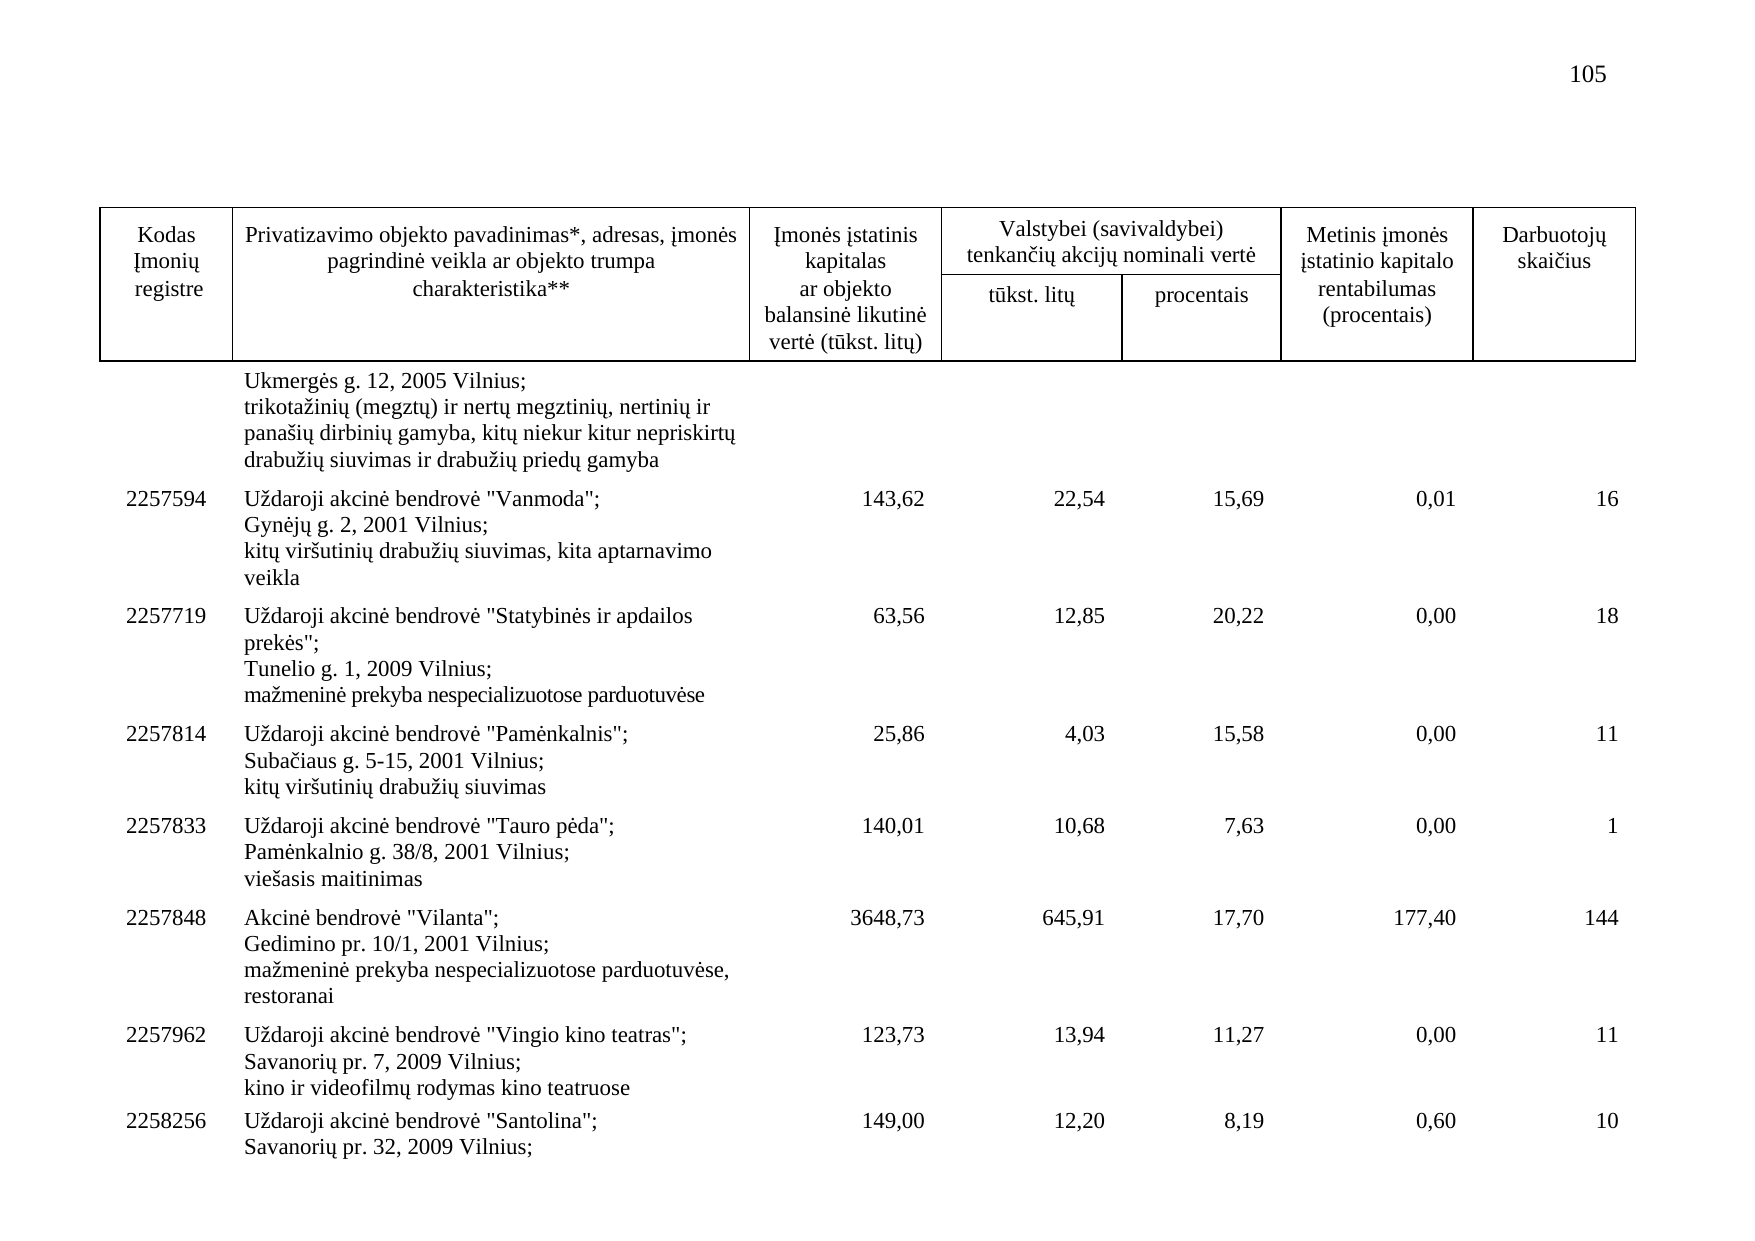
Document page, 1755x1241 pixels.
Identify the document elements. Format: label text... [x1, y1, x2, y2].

table_cell Uždaroji akcinė bendrovė "Santolina"; Savanorių pr. 32, 2009 Vilnius; [233, 1101, 749, 1159]
table_header Įmonės įstatinis kapitalas [750, 208, 941, 273]
table_cell 0,00 [1281, 714, 1473, 806]
table_cell [100, 362, 233, 478]
table_cell Akcinė bendrovė "Vilanta"; Gedimino pr. 10/1, 2001 Vilnius; mažmeninė prekyba nespecializuotose parduotuvėse, restoranai [233, 897, 749, 1015]
table_cell 0,00 [1281, 806, 1473, 897]
table_cell Uždaroji akcinė bendrovė "Statybinės ir apdailos prekės"; Tunelio g. 1, 2009 Vilnius; mažmeninė prekyba nespecializuotose parduotuvėse [233, 596, 749, 714]
table_cell 2257962 [100, 1015, 233, 1101]
table_cell 177,40 [1281, 897, 1473, 1015]
table_cell 20,22 [1122, 596, 1281, 714]
table_cell 15,58 [1122, 714, 1281, 806]
table_cell 15,69 [1122, 478, 1281, 596]
table_header Privatizavimo objekto pavadinimas*, adresas, įmonės pagrindinė veikla ar objekto trumpa [233, 208, 749, 273]
table_cell 3648,73 [750, 897, 941, 1015]
table_cell charakteristika** [233, 274, 749, 360]
table_cell [1473, 362, 1636, 478]
table_header Kodas Įmonių [101, 208, 232, 273]
table_cell Uždaroji akcinė bendrovė "Vingio kino teatras"; Savanorių pr. 7, 2009 Vilnius; kino ir videofilmų rodymas kino teatruose [233, 1015, 749, 1101]
table_cell 22,54 [941, 478, 1122, 596]
table_cell 2258256 [100, 1101, 233, 1159]
table_cell 12,20 [941, 1101, 1122, 1159]
table_cell 0,00 [1281, 1015, 1473, 1101]
table_cell 4,03 [941, 714, 1122, 806]
table_cell [941, 362, 1122, 478]
table_cell 11 [1473, 1015, 1636, 1101]
table_header Valstybei (savivaldybei) tenkančių akcijų nominali vertė [942, 208, 1280, 273]
table_cell 2257848 [100, 897, 233, 1015]
table_cell 2257833 [100, 806, 233, 897]
table_cell 11,27 [1122, 1015, 1281, 1101]
table_cell 18 [1473, 596, 1636, 714]
table_cell [1474, 274, 1635, 360]
table_cell [1122, 362, 1281, 478]
table_header Darbuotojų skaičius [1474, 208, 1635, 273]
table_cell 63,56 [750, 596, 941, 714]
table_cell Uždaroji akcinė bendrovė "Tauro pėda"; Pamėnkalnio g. 38/8, 2001 Vilnius; viešasis maitinimas [233, 806, 749, 897]
table_cell Ukmergės g. 12, 2005 Vilnius; trikotažinių (megztų) ir nertų megztinių, nertinių ir panašių dirbinių gamyba, kitų niekur kitur nepriskirtų drabužių siuvimas ir drabužių priedų gamyba [233, 362, 749, 478]
table_cell registre [101, 274, 232, 360]
table_header Metinis įmonės įstatinio kapitalo [1282, 208, 1472, 273]
table_cell procentais [1123, 275, 1280, 360]
table_cell 10 [1473, 1101, 1636, 1159]
table_cell tūkst. litų [942, 275, 1121, 360]
table_cell 140,01 [750, 806, 941, 897]
table_cell 17,70 [1122, 897, 1281, 1015]
table_cell 2257719 [100, 596, 233, 714]
table_cell 123,73 [750, 1015, 941, 1101]
table_cell 144 [1473, 897, 1636, 1015]
table_cell 25,86 [750, 714, 941, 806]
table_cell 11 [1473, 714, 1636, 806]
table_cell 8,19 [1122, 1101, 1281, 1159]
table_cell 10,68 [941, 806, 1122, 897]
table_cell 143,62 [750, 478, 941, 596]
table_cell 16 [1473, 478, 1636, 596]
table_cell Uždaroji akcinė bendrovė "Pamėnkalnis"; Subačiaus g. 5-15, 2001 Vilnius; kitų viršutinių drabužių siuvimas [233, 714, 749, 806]
table_cell Uždaroji akcinė bendrovė "Vanmoda"; Gynėjų g. 2, 2001 Vilnius; kitų viršutinių drabužių siuvimas, kita aptarnavimo veikla [233, 478, 749, 596]
table_cell [1281, 362, 1473, 478]
table_cell 1 [1473, 806, 1636, 897]
table_cell [750, 362, 941, 478]
table_cell ar objekto balansinė likutinė vertė (tūkst. litų) [750, 274, 941, 360]
table_cell 149,00 [750, 1101, 941, 1159]
table_cell 0,60 [1281, 1101, 1473, 1159]
table_cell 13,94 [941, 1015, 1122, 1101]
table_cell 0,00 [1281, 596, 1473, 714]
table_cell 0,01 [1281, 478, 1473, 596]
table_cell 2257594 [100, 478, 233, 596]
table_cell rentabilumas (procentais) [1282, 274, 1472, 360]
table_cell 7,63 [1122, 806, 1281, 897]
table_cell 645,91 [941, 897, 1122, 1015]
table_cell 12,85 [941, 596, 1122, 714]
table_cell 2257814 [100, 714, 233, 806]
